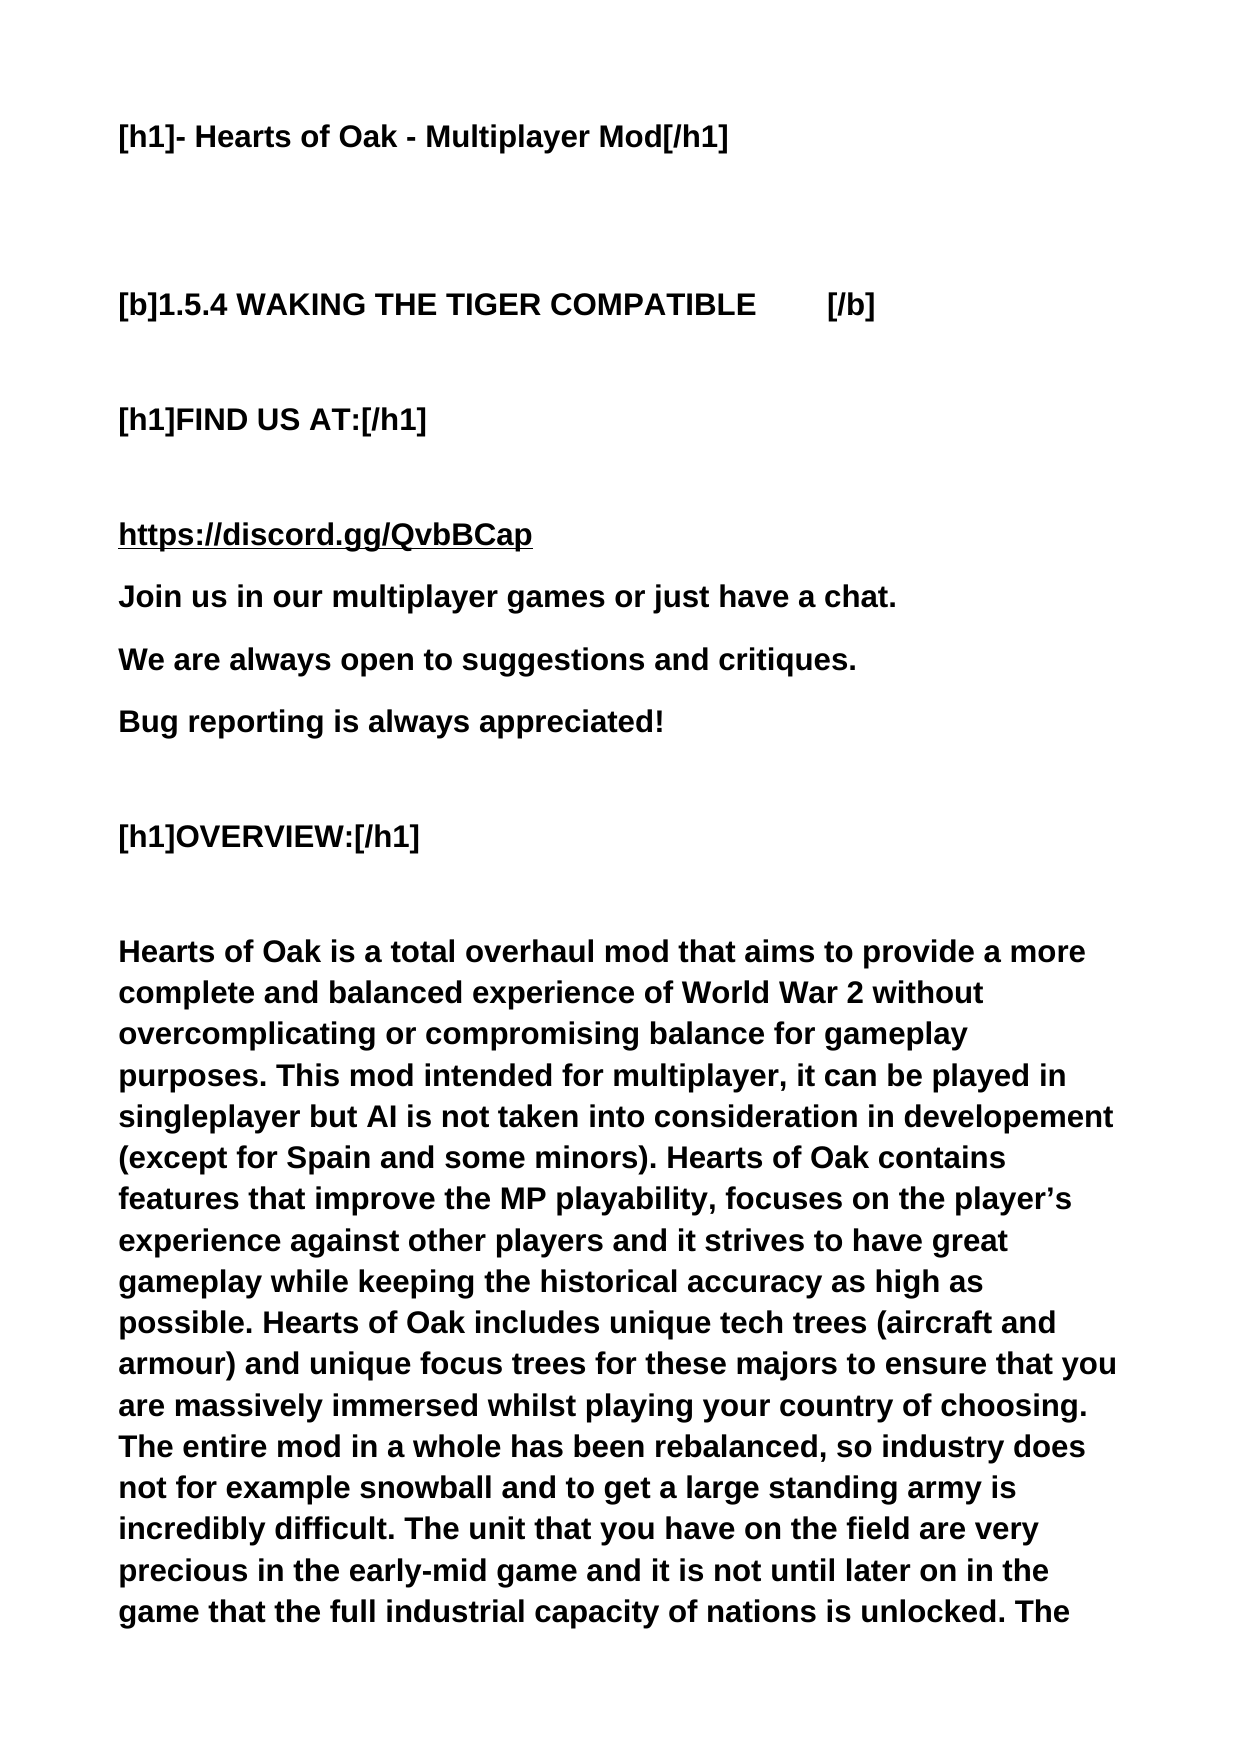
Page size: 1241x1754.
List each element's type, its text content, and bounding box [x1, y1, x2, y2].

text Join us in our multiplayer games or just have a chat. [118, 578, 1122, 614]
text [h1]- Hearts of Oak - Multiplayer Mod[/h1] [118, 118, 1122, 154]
text Bug reporting is always appreciated! [118, 703, 1122, 739]
text We are always open to suggestions and critiques. [118, 641, 1122, 677]
text [h1]OVERVIEW:[/h1] [118, 818, 1122, 854]
text Hearts of Oak is a total overhaul mod that aims to provide a more complete and balanced experience of World War 2 without overcomplicating or compromising balance for gameplay purposes. This mod intended for multiplayer, it can be played in singleplayer but AI is not taken into consideration in developement (except for Spain and some minors). Hearts of Oak contains features that improve the MP playability, focuses on the player’s experience against other players and it strives to have great gameplay while keeping the historical accuracy as high as possible. Hearts of Oak includes unique tech trees (aircraft and armour) and unique focus trees for these majors to ensure that you are massively immersed whilst playing your country of choosing. The entire mod in a whole has been rebalanced, so industry does not for example snowball and to get a large standing army is incredibly difficult. The unit that you have on the field are very precious in the early-mid game and it is not until later on in the game that the full industrial capacity of nations is unlocked. The [118, 933, 1122, 1629]
text [b]1.5.4 WAKING THE TIGER COMPATIBLE [/b] [118, 286, 1122, 322]
text https://discord.gg/QvbBCap [118, 516, 1122, 552]
text [h1]FIND US AT:[/h1] [118, 401, 1122, 437]
